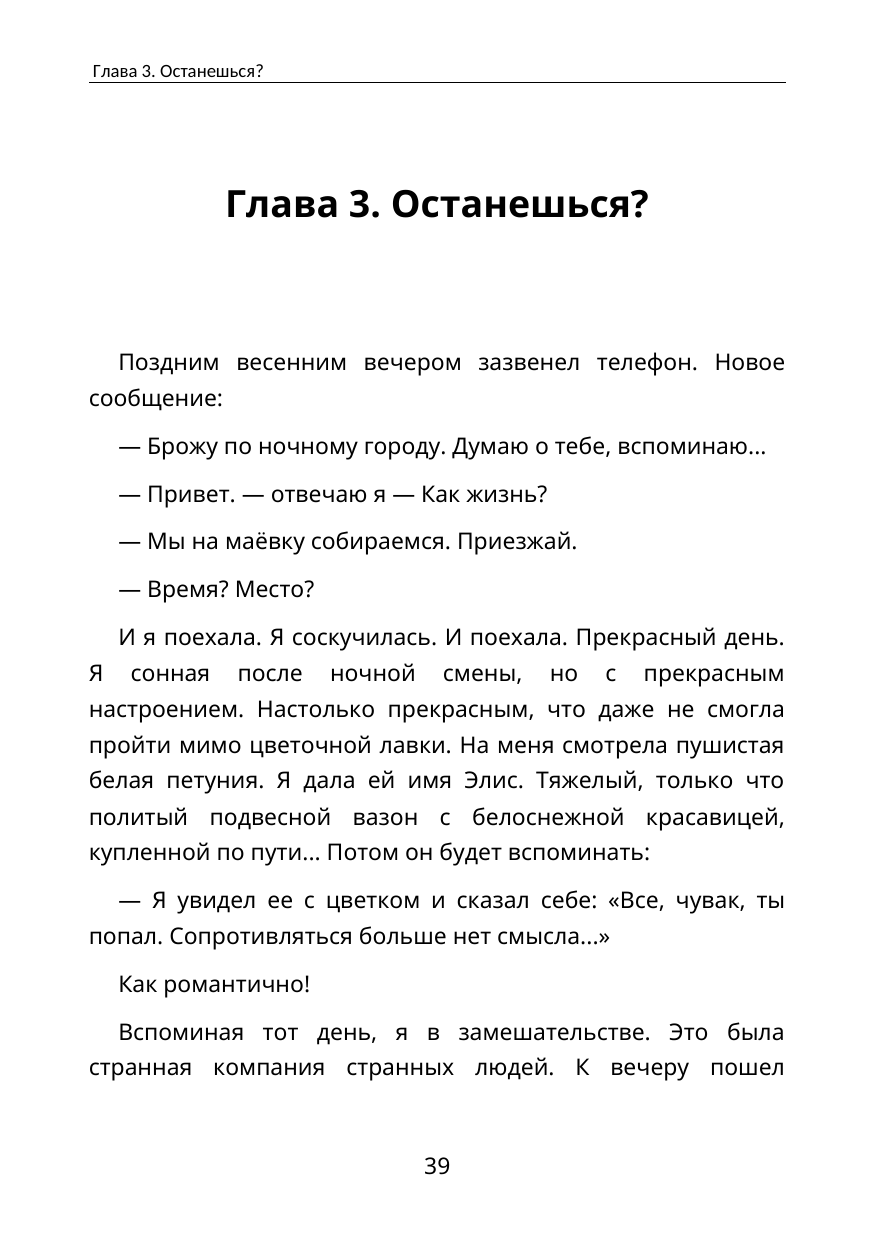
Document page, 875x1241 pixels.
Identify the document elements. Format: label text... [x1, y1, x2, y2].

text — Мы на маёвку собираемся. Приезжай. [88, 525, 786, 557]
text — Брожу по ночному городу. Думаю о тебе, вспоминаю... [88, 430, 786, 461]
text — Я увидел ее с цветком и сказал себе: «Все, чувак, ты попал. Сопротивляться больше нет смысла...» [88, 884, 786, 951]
text Поздним весенним вечером зазвенел телефон. Новое сообщение: [88, 346, 786, 413]
text И я поехала. Я соскучилась. И поехала. Прекрасный день. Я сонная после ночной смены, но с прекрасным настроением. Настолько прекрасным, что даже не смогла пройти мимо цветочной лавки. На меня смотрела пушистая белая петуния. Я дала ей имя Элис. Тяжелый, только что политый подвесной вазон с белоснежной красавицей, купленной по пути... Потом он будет вспоминать: [88, 621, 786, 868]
text Вспоминая тот день, я в замешательстве. Это была странная компания странных людей. К вечеру пошел [88, 1015, 786, 1083]
text Как романтично! [88, 968, 786, 999]
text — Привет. — отвечаю я — Как жизнь? [88, 478, 786, 509]
subtitle Глава 3. Останешься? [88, 177, 786, 228]
text — Время? Место? [88, 573, 786, 604]
